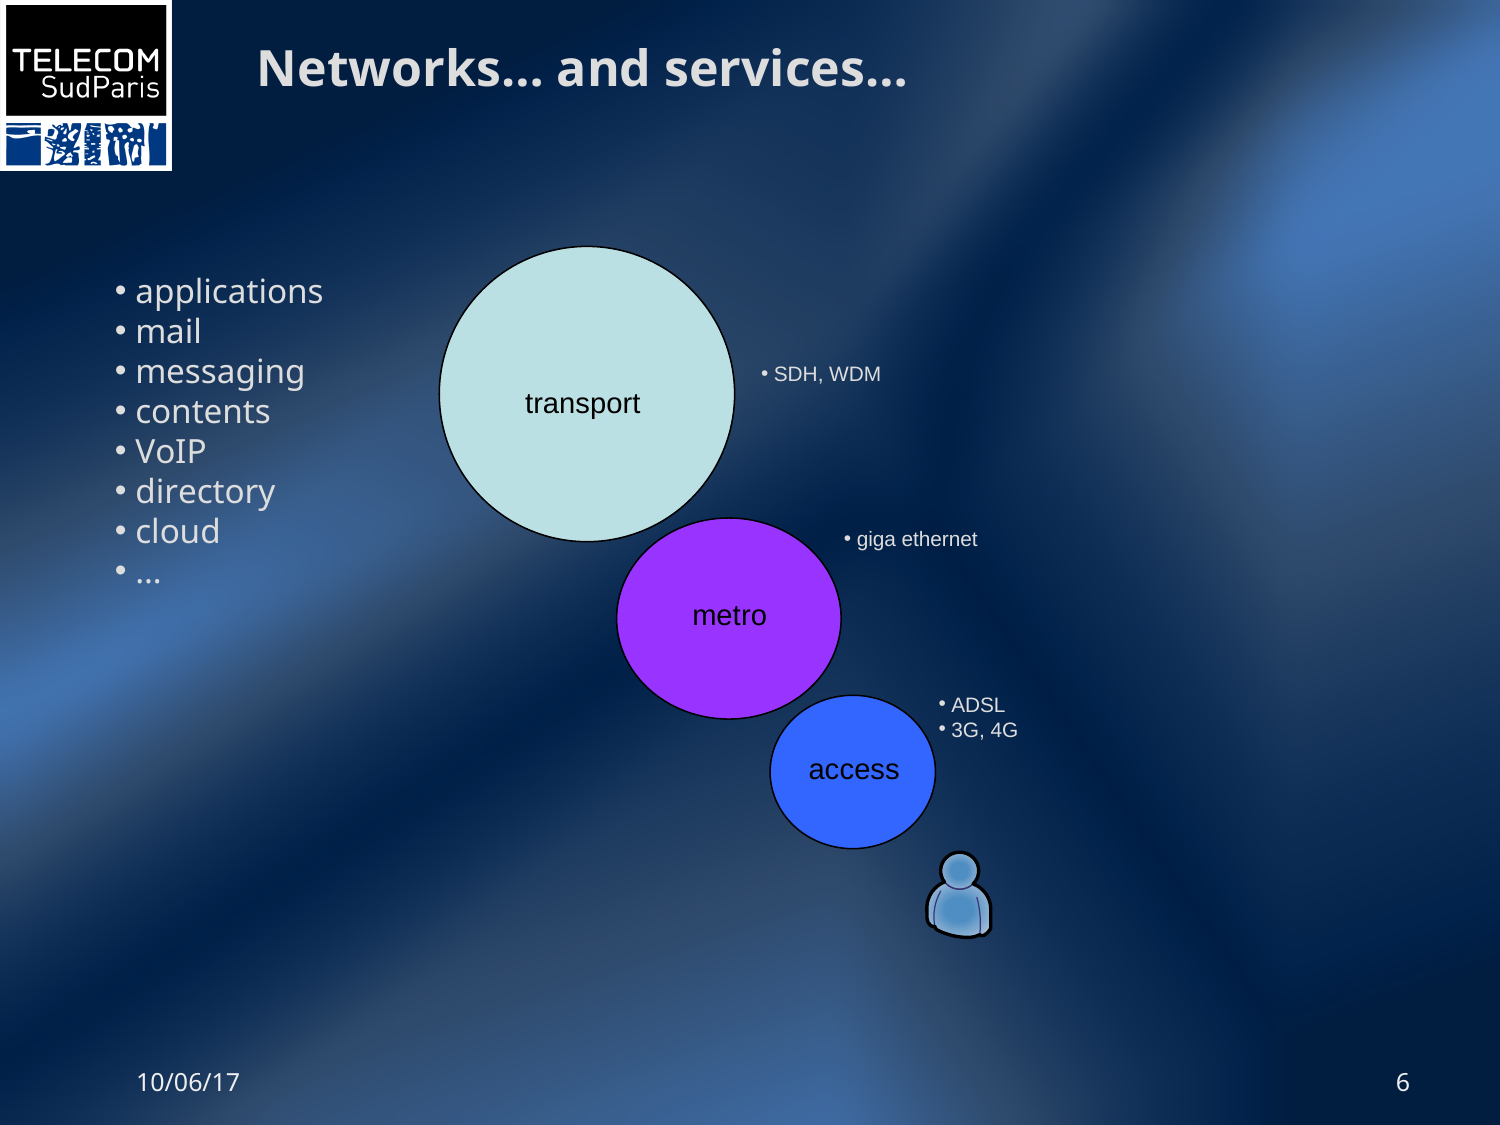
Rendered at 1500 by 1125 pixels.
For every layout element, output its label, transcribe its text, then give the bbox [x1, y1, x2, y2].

text_box access [793, 742, 915, 793]
picture [0, 0, 1500, 1125]
text_box giga ethernet [829, 517, 993, 559]
text_box metro [677, 589, 783, 640]
text_box ADSL 3G, 4G [923, 683, 1034, 749]
text_box transport [510, 376, 656, 427]
chart [923, 848, 995, 941]
title Networks… and services… [242, 7, 1436, 126]
text_box applications mail messaging contents VoIP directory cloud … [100, 262, 339, 598]
text_box [439, 246, 735, 542]
text_box [770, 695, 936, 849]
text_box SDH, WDM [746, 352, 896, 394]
text_box [616, 517, 842, 720]
